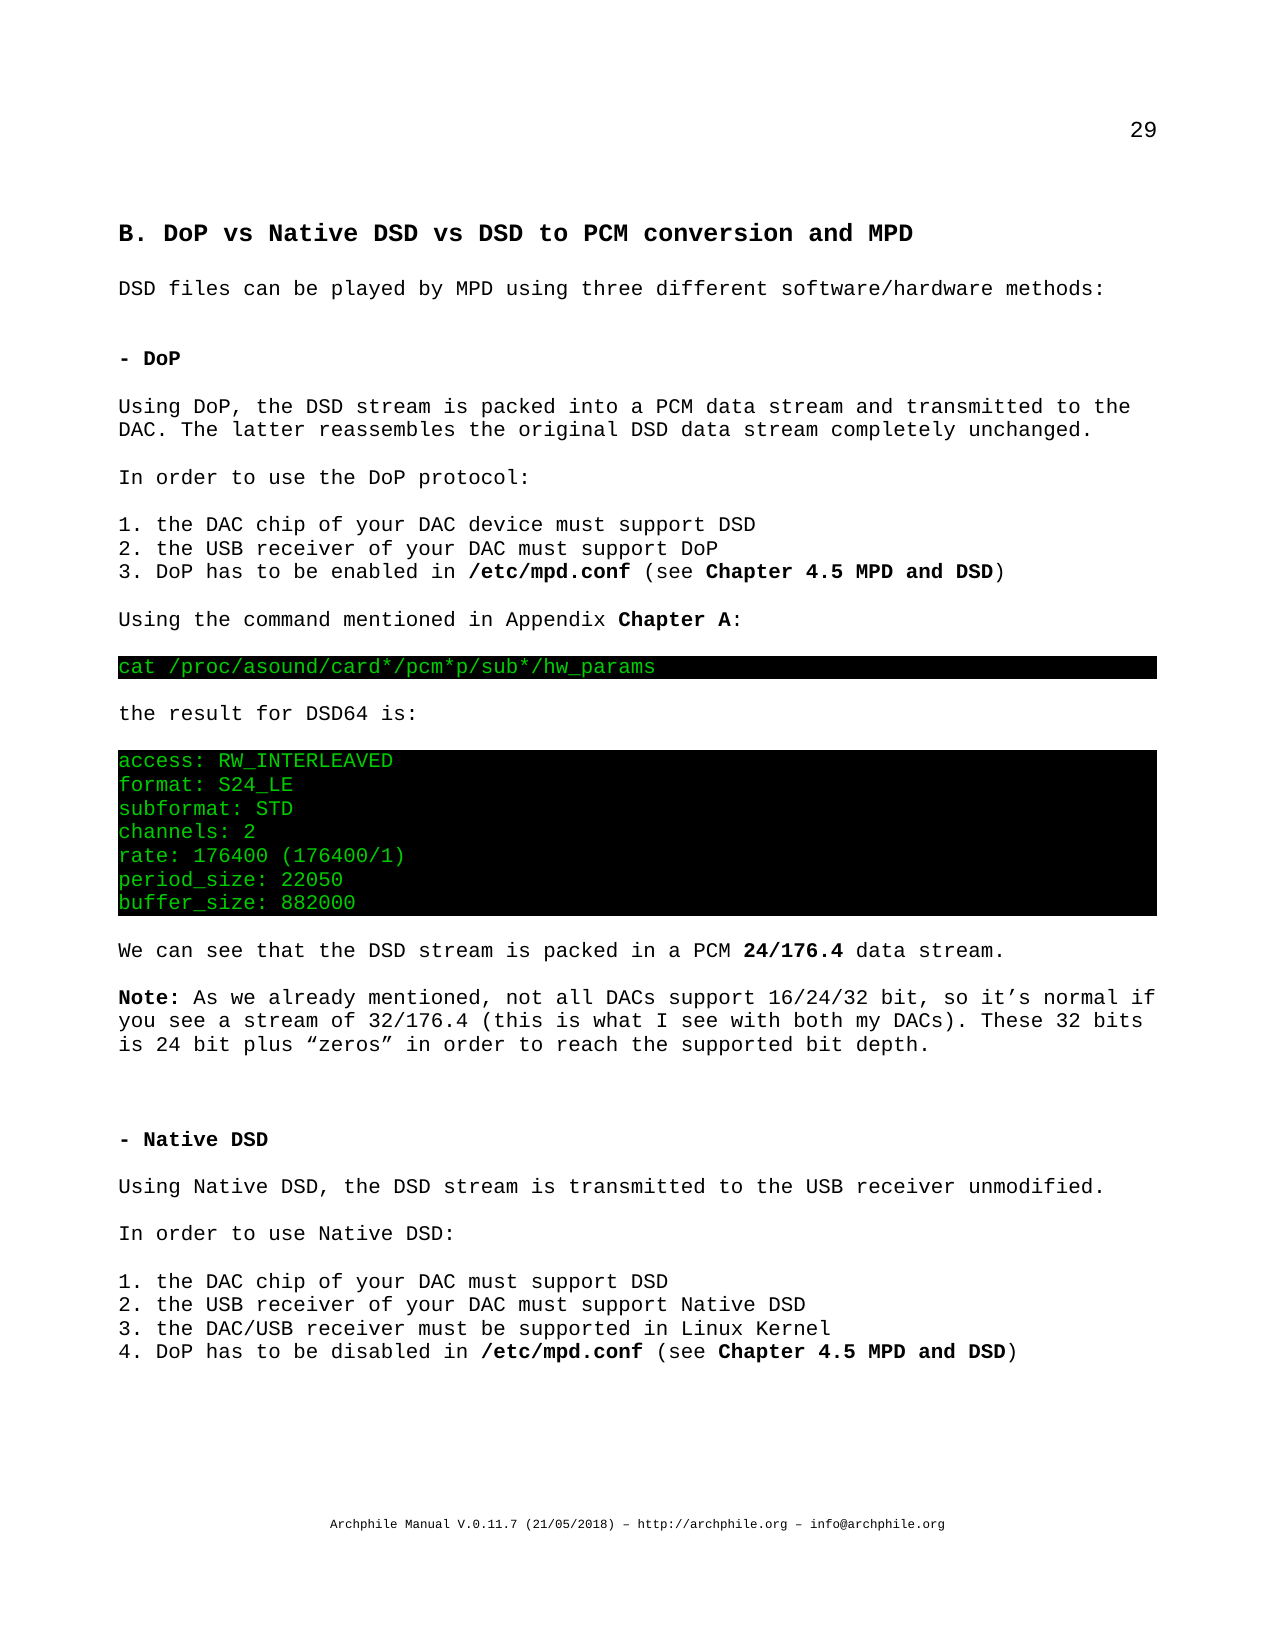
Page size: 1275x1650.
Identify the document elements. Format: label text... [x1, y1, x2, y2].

text Using DoP, the DSD stream is packed into a PCM data stream and transmitted to the DAC. The latter reassembles the original DSD data stream completely unchanged. [118, 396, 1157, 443]
text period_size: 22050 [118, 869, 1157, 892]
text B. DoP vs Native DSD vs DSD to PCM conversion and MPD [118, 221, 1157, 249]
text - Native DSD [118, 1129, 1157, 1152]
text Note: As we already mentioned, not all DACs support 16/24/32 bit, so it’s normal if you see a stream of 32/176.4 (this is what I see with both my DACs). These 32 bits is 24 bit plus “zeros” in order to reach the supported bit depth. [118, 987, 1157, 1058]
text channels: 2 [118, 821, 1157, 845]
text buffer_size: 882000 [118, 892, 1157, 916]
text In order to use Native DSD: [118, 1223, 1157, 1247]
text Using Native DSD, the DSD stream is transmitted to the USB receiver unmodified. [118, 1176, 1157, 1200]
text DSD files can be played by MPD using three different software/hardware methods: [118, 277, 1157, 301]
text 3. the DAC/USB receiver must be supported in Linux Kernel [118, 1318, 1157, 1342]
text We can see that the DSD stream is packed in a PCM 24/176.4 data stream. [118, 939, 1157, 963]
text In order to use the DoP protocol: [118, 467, 1157, 490]
text cat /proc/asound/card*/pcm*p/sub*/hw_params [118, 656, 1157, 679]
text 1. the DAC chip of your DAC device must support DSD [118, 514, 1157, 538]
text the result for DSD64 is: [118, 703, 1157, 727]
text - DoP [118, 348, 1157, 372]
text 2. the USB receiver of your DAC must support DoP [118, 538, 1157, 561]
text access: RW_INTERLEAVED [118, 750, 1157, 774]
text format: S24_LE [118, 774, 1157, 798]
text 1. the DAC chip of your DAC must support DSD [118, 1271, 1157, 1294]
text Using the command mentioned in Appendix Chapter A: [118, 608, 1157, 632]
text 4. DoP has to be disabled in /etc/mpd.conf (see Chapter 4.5 MPD and DSD) [118, 1342, 1157, 1365]
text subformat: STD [118, 798, 1157, 821]
text rate: 176400 (176400/1) [118, 845, 1157, 869]
text 2. the USB receiver of your DAC must support Native DSD [118, 1294, 1157, 1318]
text 3. DoP has to be enabled in /etc/mpd.conf (see Chapter 4.5 MPD and DSD) [118, 561, 1157, 585]
